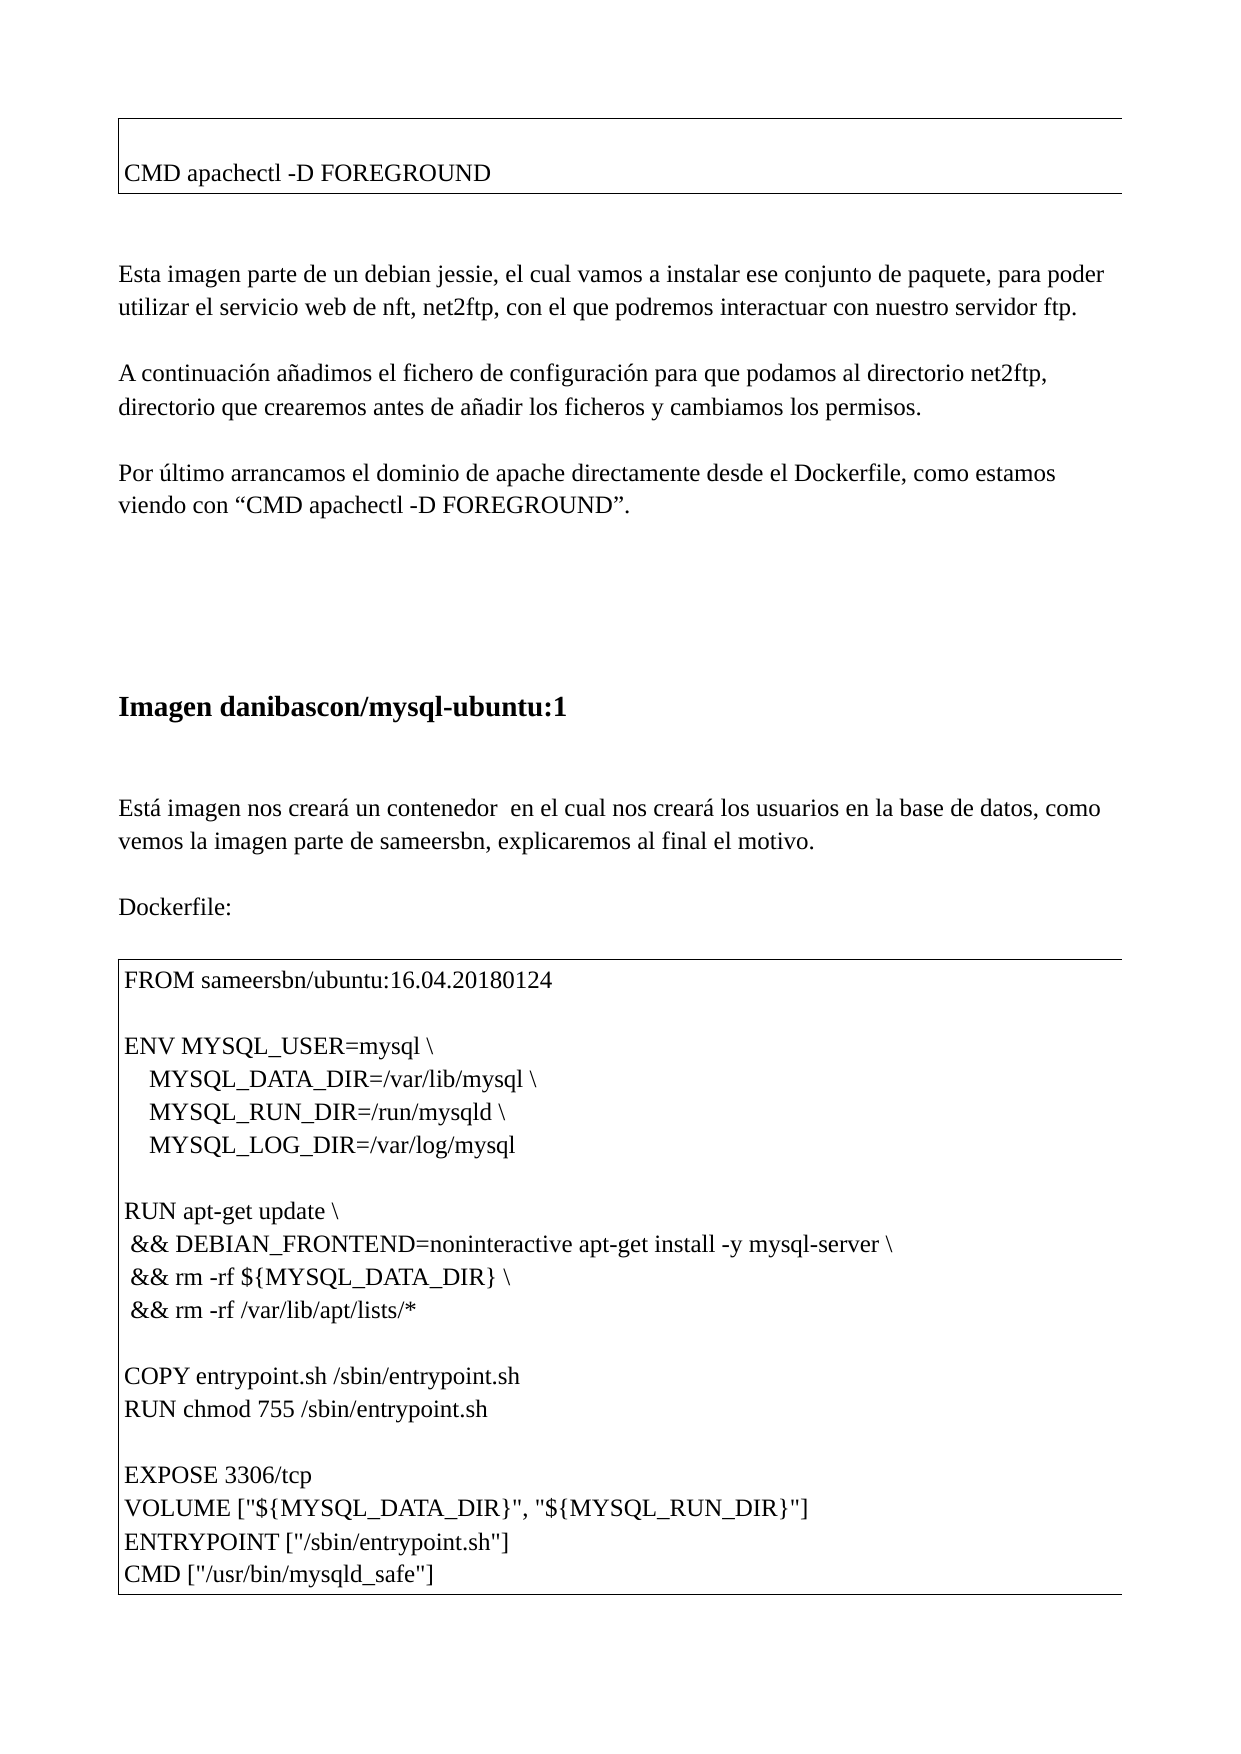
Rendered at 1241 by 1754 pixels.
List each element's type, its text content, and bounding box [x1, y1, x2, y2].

text Esta imagen parte de un debian jessie, el cual vamos a instalar ese conjunto de paquete, para poder utilizar el servicio web de nft, net2ftp, con el que podremos interactuar con nuestro servidor ftp. [118, 259, 1122, 321]
text A continuación añadimos el fichero de configuración para que podamos al directorio net2ftp, directorio que crearemos antes de añadir los ficheros y cambiamos los permisos. [118, 358, 1122, 420]
table_header FROM sameersbn/ubuntu:16.04.20180124 ENV MYSQL_USER=mysql \ MYSQL_DATA_DIR=/var/lib/mysql \ MYSQL_RUN_DIR=/run/mysqld \ MYSQL_LOG_DIR=/var/log/mysql RUN apt-get update \ && DEBIAN_FRONTEND=noninteractive apt-get install -y mysql-server \ && rm -rf ${MYSQL_DATA_DIR} \ && rm -rf /var/lib/apt/lists/* COPY entrypoint.sh /sbin/entrypoint.sh RUN chmod 755 /sbin/entrypoint.sh EXPOSE 3306/tcp VOLUME ["${MYSQL_DATA_DIR}", "${MYSQL_RUN_DIR}"] ENTRYPOINT ["/sbin/entrypoint.sh"] CMD ["/usr/bin/mysqld_safe"] [119, 960, 1122, 1594]
text Por último arrancamos el dominio de apache directamente desde el Dockerfile, como estamos viendo con “CMD apachectl -D FOREGROUND”. [118, 458, 1122, 519]
text Imagen danibascon/mysql-ubuntu:1 [118, 689, 1122, 722]
table_header CMD apachectl -D FOREGROUND [119, 119, 1122, 192]
text Está imagen nos creará un contenedor en el cual nos creará los usuarios en la base de datos, como vemos la imagen parte de sameersbn, explicaremos al final el motivo. [118, 793, 1122, 855]
text Dockerfile: [118, 892, 1122, 921]
